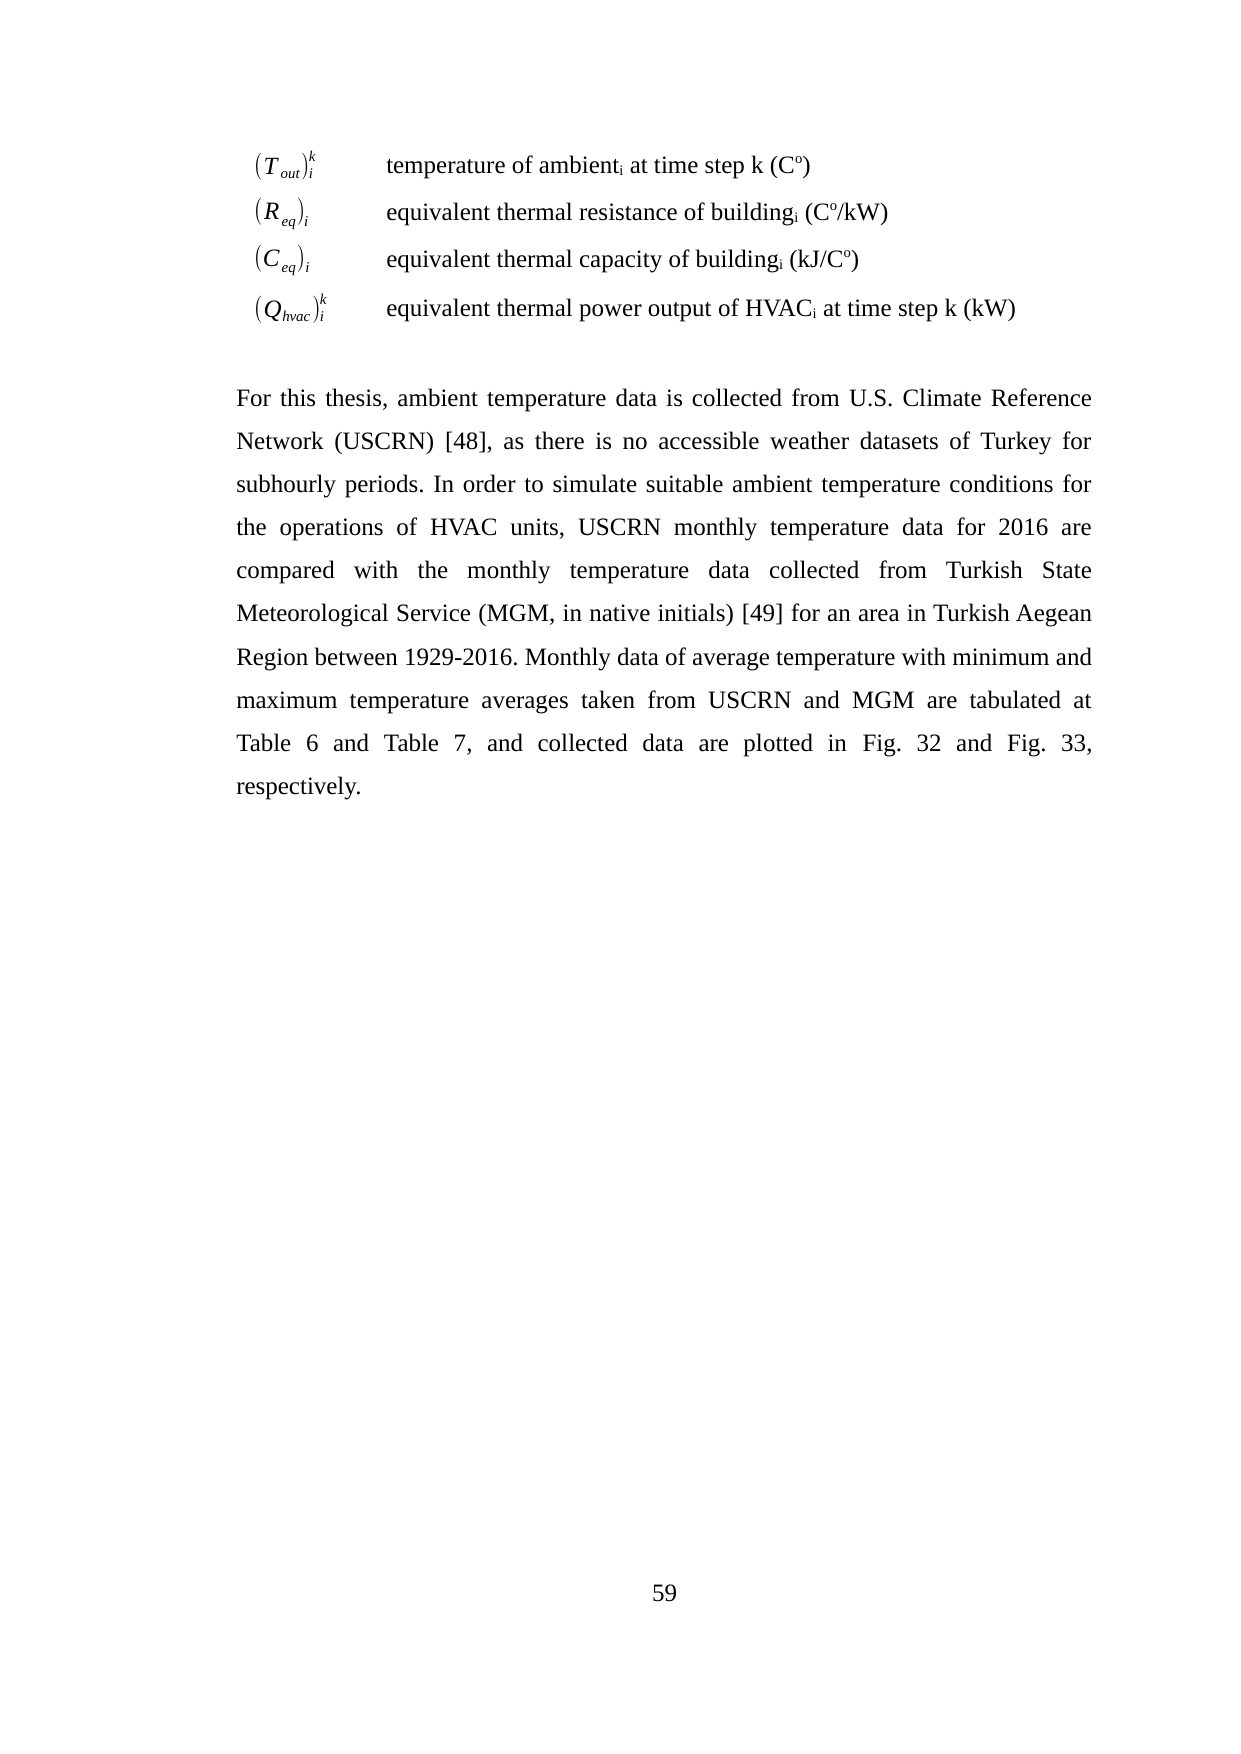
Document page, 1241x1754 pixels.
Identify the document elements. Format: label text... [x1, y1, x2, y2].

text equivalent thermal power output of HVACi at time step k (kW) [236, 290, 1093, 325]
text equivalent thermal capacity of buildingi (kJ/Co) [236, 244, 1093, 276]
text For this thesis, ambient temperature data is collected from U.S. Climate Reference Network (USCRN) [48], as there is no accessible weather datasets of Turkey for subhourly periods. In order to simulate suitable ambient temperature conditions for the operations of HVAC units, USCRN monthly temperature data for 2016 are compared with the monthly temperature data collected from Turkish State Meteorological Service (MGM, in native initials) [49] for an area in Turkish Aegean Region between 1929-2016. Monthly data of average temperature with minimum and maximum temperature averages taken from USCRN and MGM are tabulated at Table 6 and Table 7, and collected data are plotted in Fig. 32 and Fig. 33, respectively. [236, 383, 1093, 800]
text equivalent thermal resistance of buildingi (Co/kW) [236, 197, 1093, 229]
text temperature of ambienti at time step k (Co) [236, 148, 1093, 182]
